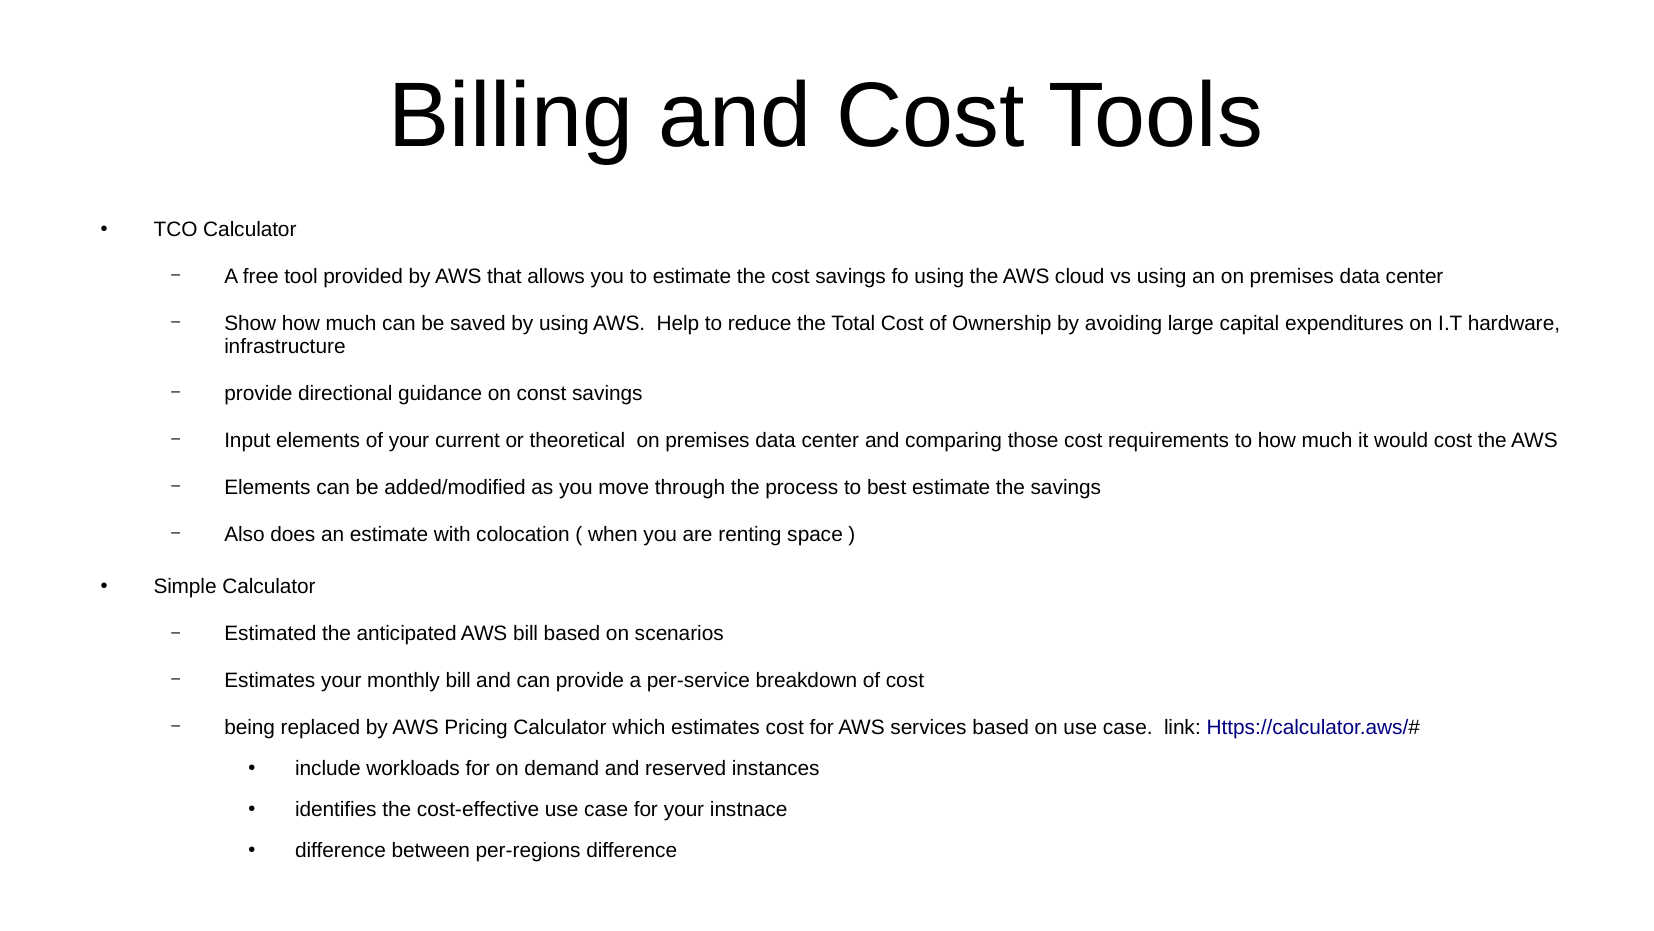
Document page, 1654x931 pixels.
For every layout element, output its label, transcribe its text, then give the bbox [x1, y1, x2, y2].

list TCO Calculator A free tool provided by AWS that allows you to estimate the cost savings fo using the AWS cloud vs using an on premises data center Show how much can be saved by using AWS. Help to reduce the Total Cost of Ownership by avoiding large capital expenditures on I.T hardware, infrastructure provide directional guidance on const savings Input elements of your current or theoretical on premises data center and comparing those cost requirements to how much it would cost the AWS Elements can be added/modified as you move through the process to best estimate the savings Also does an estimate with colocation ( when you are renting space ) Simple Calculator Estimated the anticipated AWS bill based on scenarios Estimates your monthly bill and can provide a per-service breakdown of cost being replaced by AWS Pricing Calculator which estimates cost for AWS services based on use case. link: Https://calculator.aws/# include workloads for on demand and reserved instances identifies the cost-effective use case for your instnace difference between per-regions difference [82, 217, 1636, 916]
title Billing and Cost Tools [82, 37, 1571, 193]
